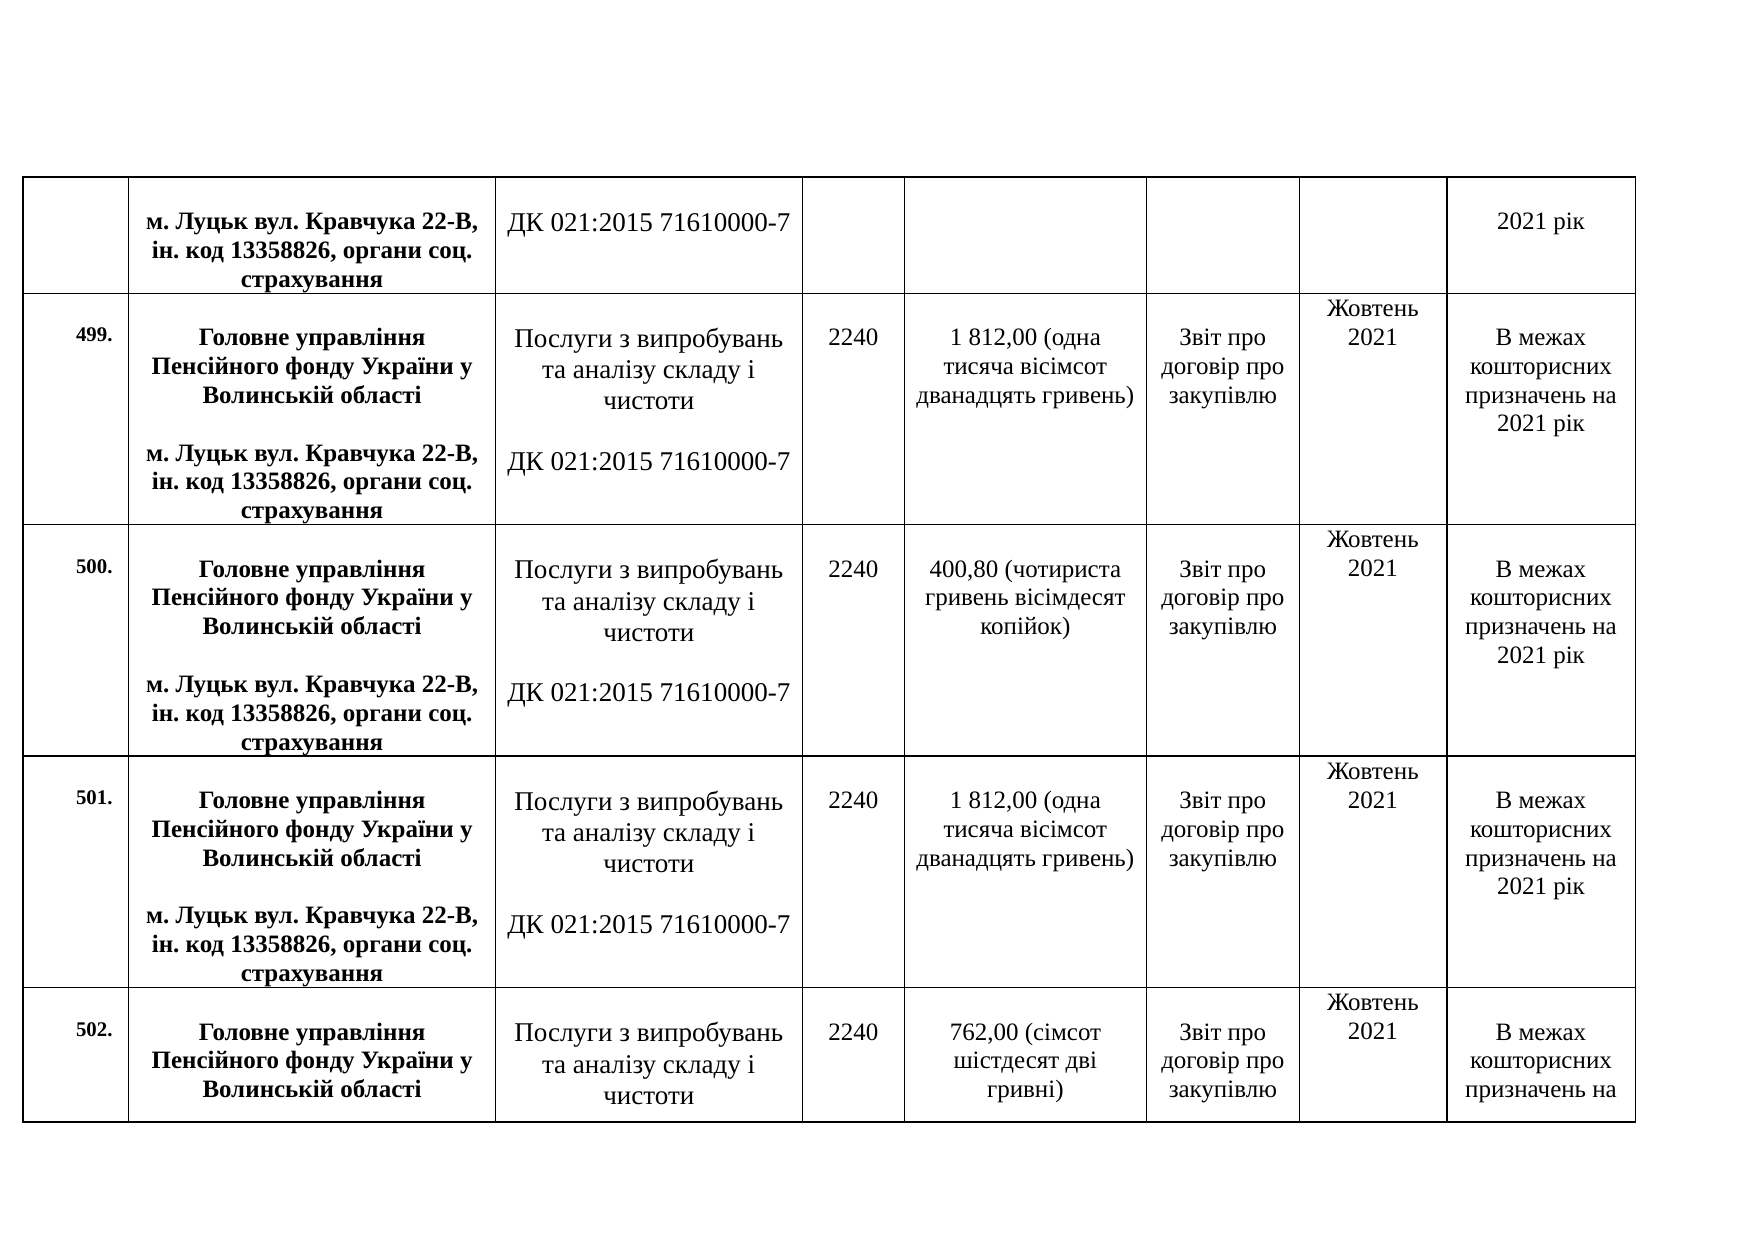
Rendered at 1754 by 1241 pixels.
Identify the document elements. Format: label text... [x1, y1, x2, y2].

table_cell ДК 021:2015 71610000-7 [496, 178, 802, 292]
table_cell [24, 988, 128, 1121]
table_cell 2240 [803, 757, 904, 987]
table_cell м. Луцьк вул. Кравчука 22-В, ін. код 13358826, органи соц. страхування [129, 178, 495, 292]
table_cell 400,80 (чотириста гривень вісімдесят копійок) [905, 525, 1146, 755]
table_cell Жовтень 2021 [1300, 294, 1446, 524]
table_cell 2021 рік [1448, 178, 1635, 292]
table_cell Головне управління Пенсійного фонду України у Волинській області м. Луцьк вул. Кравчука 22-В, ін. код 13358826, органи соц. страхування [129, 757, 495, 987]
table_cell [24, 525, 128, 755]
table_cell Головне управління Пенсійного фонду України у Волинській області м. Луцьк вул. Кравчука 22-В, ін. код 13358826, органи соц. страхування [129, 525, 495, 755]
table_cell [24, 178, 128, 292]
table_cell Послуги з випробувань та аналізу складу і чистоти ДК 021:2015 71610000-7 [496, 525, 802, 755]
table_cell В межах кошторисних призначень на 2021 рік [1448, 525, 1635, 755]
table_cell Звіт про договір про закупівлю [1147, 525, 1299, 755]
table_cell В межах кошторисних призначень на [1448, 988, 1635, 1121]
table_cell Головне управління Пенсійного фонду України у Волинській області м. Луцьк вул. Кравчука 22-В, ін. код 13358826, органи соц. страхування [129, 294, 495, 524]
table_cell 2240 [803, 988, 904, 1121]
table_cell Жовтень 2021 [1300, 757, 1446, 987]
table_cell Звіт про договір про закупівлю [1147, 757, 1299, 987]
table_cell 2240 [803, 294, 904, 524]
table_cell [905, 178, 1146, 292]
table_cell [24, 294, 128, 524]
table_cell 1 812,00 (одна тисяча вісімсот дванадцять гривень) [905, 757, 1146, 987]
table_cell Жовтень 2021 [1300, 988, 1446, 1121]
table_cell Жовтень 2021 [1300, 525, 1446, 755]
table_cell Головне управління Пенсійного фонду України у Волинській області [129, 988, 495, 1121]
table_cell Звіт про договір про закупівлю [1147, 294, 1299, 524]
table_cell 1 812,00 (одна тисяча вісімсот дванадцять гривень) [905, 294, 1146, 524]
table_cell В межах кошторисних призначень на 2021 рік [1448, 757, 1635, 987]
table_cell Послуги з випробувань та аналізу складу і чистоти ДК 021:2015 71610000-7 [496, 294, 802, 524]
table_cell 762,00 (сімсот шістдесят дві гривні) [905, 988, 1146, 1121]
table_cell [803, 178, 904, 292]
table_cell Послуги з випробувань та аналізу складу і чистоти ДК 021:2015 71610000-7 [496, 757, 802, 987]
table_cell [24, 757, 128, 987]
table_cell [1147, 178, 1299, 292]
table_cell В межах кошторисних призначень на 2021 рік [1448, 294, 1635, 524]
table_cell 2240 [803, 525, 904, 755]
table_cell Послуги з випробувань та аналізу складу і чистоти [496, 988, 802, 1121]
table_cell [1300, 178, 1446, 292]
table_cell Звіт про договір про закупівлю [1147, 988, 1299, 1121]
